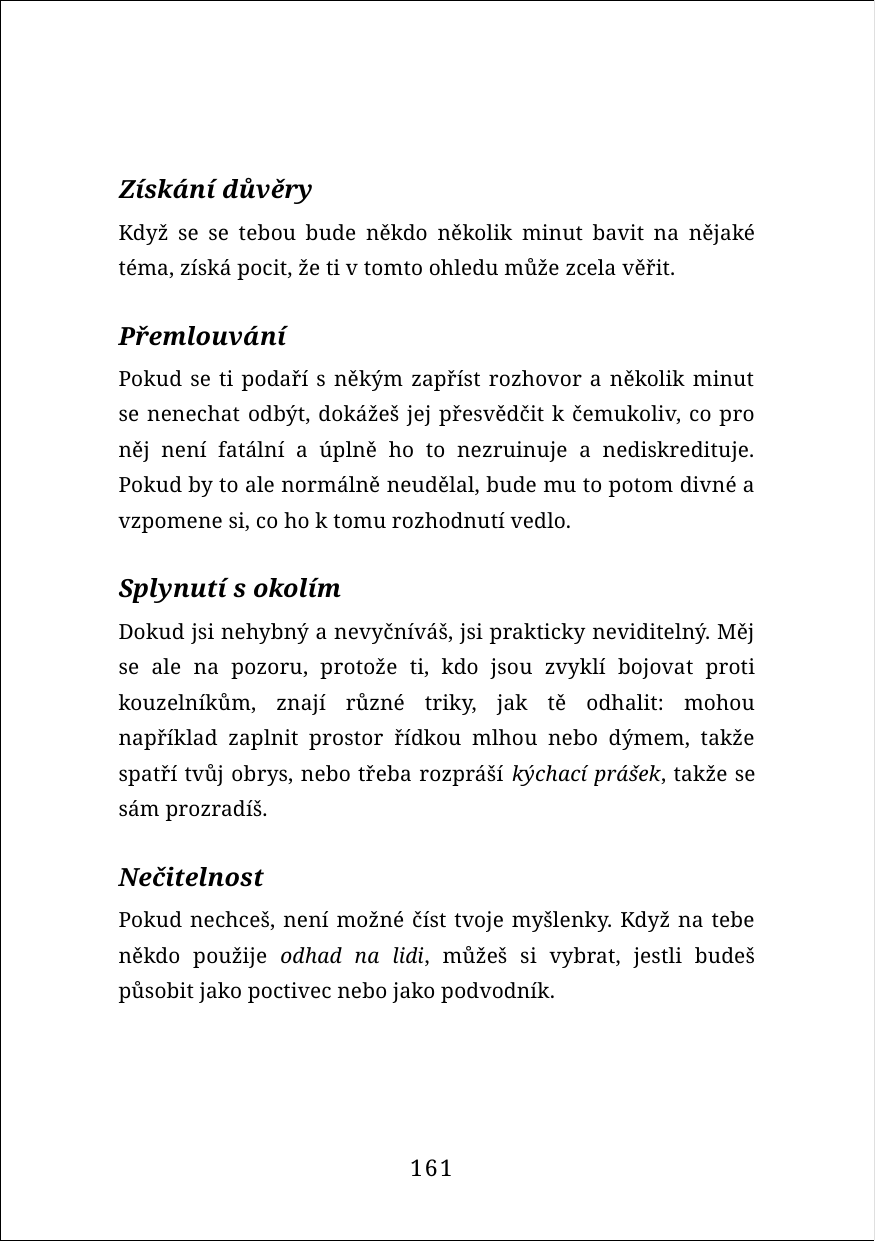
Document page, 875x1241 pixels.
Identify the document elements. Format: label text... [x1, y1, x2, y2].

text Když se se tebou bude někdo několik minut bavit na nějaké téma, získá pocit, že ti v tomto ohledu může zcela věřit. [118, 218, 756, 282]
subtitle Získání důvěry [118, 172, 756, 206]
text Dokud jsi nehybný a nevyčníváš, jsi prakticky neviditelný. Měj se ale na pozoru, protože ti, kdo jsou zvyklí bojovat proti kouzelníkům, znají různé triky, jak tě odhalit: mohou například zaplnit prostor řídkou mlhou nebo dýmem, takže spatří tvůj obrys, nebo třeba rozpráší kýchací prášek, takže se sám prozradíš. [118, 617, 756, 823]
subtitle Splynutí s okolím [118, 571, 756, 605]
text Pokud se ti podaří s někým zapříst rozhovor a několik minut se nenechat odbýt, dokážeš jej přesvědčit k čemukoliv, co pro něj není fatální a úplně ho to nezruinuje a nediskredituje. Pokud by to ale normálně neudělal, bude mu to potom divné a vzpomene si, co ho k tomu rozhodnutí vedlo. [118, 364, 756, 534]
subtitle Přemlouvání [118, 318, 756, 352]
subtitle Nečitelnost [118, 859, 756, 893]
text Pokud nechceš, není možné číst tvoje myšlenky. Když na tebe někdo použije odhad na lidi, můžeš si vybrat, jestli budeš působit jako poctivec nebo jako podvodník. [118, 905, 756, 1005]
